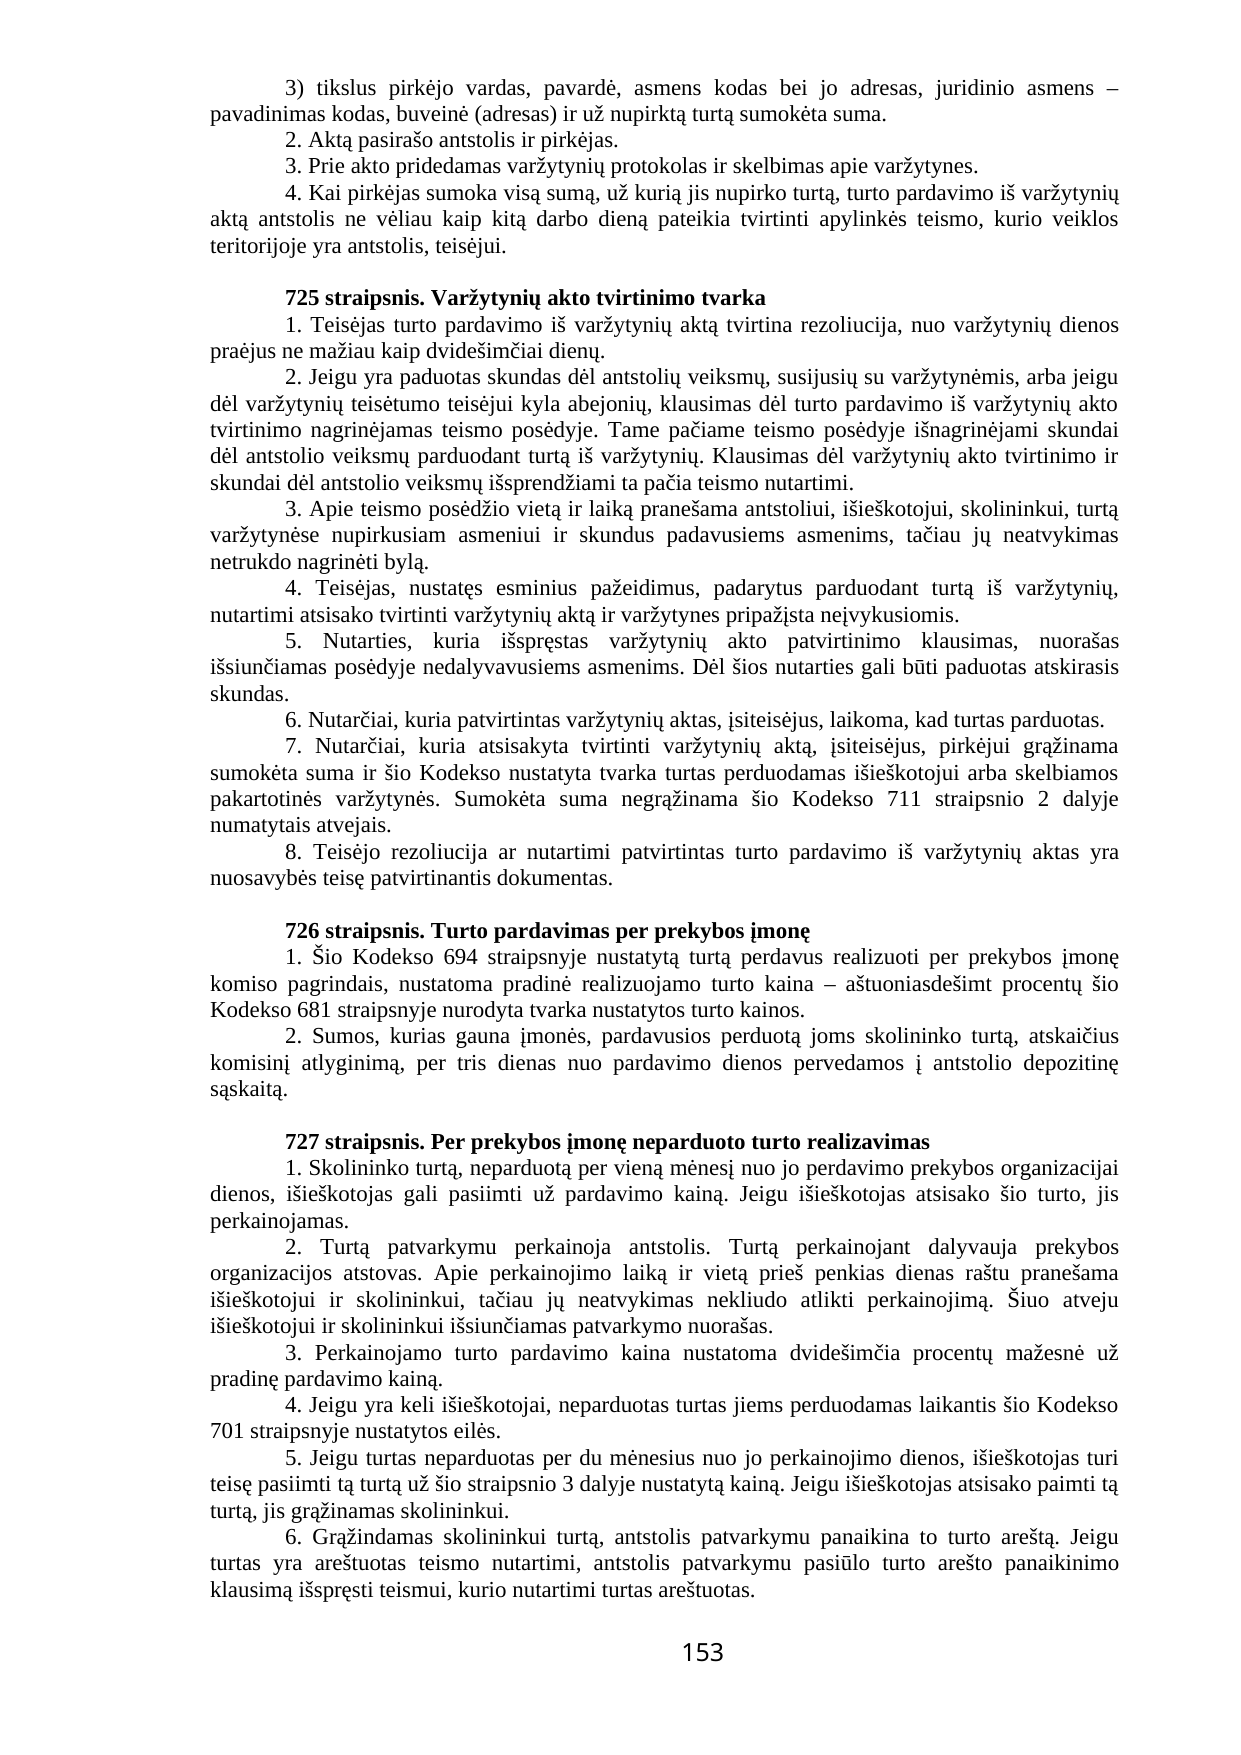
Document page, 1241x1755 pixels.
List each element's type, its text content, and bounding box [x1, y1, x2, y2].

text 7. Nutarčiai, kuria atsisakyta tvirtinti varžytynių aktą, įsiteisėjus, pirkėjui grąžinama sumokėta suma ir šio Kodekso nustatyta tvarka turtas perduodamas išieškotojui arba skelbiamos pakartotinės varžytynės. Sumokėta suma negrąžinama šio Kodekso 711 straipsnio 2 dalyje numatytais atvejais. [210, 732, 1120, 838]
text 5. Jeigu turtas neparduotas per du mėnesius nuo jo perkainojimo dienos, išieškotojas turi teisę pasiimti tą turtą už šio straipsnio 3 dalyje nustatytą kainą. Jeigu išieškotojas atsisako paimti tą turtą, jis grąžinamas skolininkui. [210, 1444, 1120, 1523]
text 5. Nutarties, kuria išspręstas varžytynių akto patvirtinimo klausimas, nuorašas išsiunčiamas posėdyje nedalyvavusiems asmenims. Dėl šios nutarties gali būti paduotas atskirasis skundas. [210, 627, 1120, 706]
text 3. Prie akto pridedamas varžytynių protokolas ir skelbimas apie varžytynes. [210, 153, 1120, 179]
text 4. Kai pirkėjas sumoka visą sumą, už kurią jis nupirko turtą, turto pardavimo iš varžytynių aktą antstolis ne vėliau kaip kitą darbo dieną pateikia tvirtinti apylinkės teismo, kurio veiklos teritorijoje yra antstolis, teisėjui. [210, 179, 1120, 258]
text 725 straipsnis. Varžytynių akto tvirtinimo tvarka [210, 284, 1120, 311]
text 2. Sumos, kurias gauna įmonės, pardavusios perduotą joms skolininko turtą, atskaičius komisinį atlyginimą, per tris dienas nuo pardavimo dienos pervedamos į antstolio depozitinę sąskaitą. [210, 1022, 1120, 1101]
text 3. Perkainojamo turto pardavimo kaina nustatoma dvidešimčia procentų mažesnė už pradinę pardavimo kainą. [210, 1338, 1120, 1391]
text 1. Šio Kodekso 694 straipsnyje nustatytą turtą perdavus realizuoti per prekybos įmonę komiso pagrindais, nustatoma pradinė realizuojamo turto kaina – aštuoniasdešimt procentų šio Kodekso 681 straipsnyje nurodyta tvarka nustatytos turto kainos. [210, 943, 1120, 1022]
text 8. Teisėjo rezoliucija ar nutartimi patvirtintas turto pardavimo iš varžytynių aktas yra nuosavybės teisę patvirtinantis dokumentas. [210, 838, 1120, 891]
text 6. Nutarčiai, kuria patvirtintas varžytynių aktas, įsiteisėjus, laikoma, kad turtas parduotas. [210, 706, 1120, 732]
text 3. Apie teismo posėdžio vietą ir laiką pranešama antstoliui, išieškotojui, skolininkui, turtą varžytynėse nupirkusiam asmeniui ir skundus padavusiems asmenims, tačiau jų neatvykimas netrukdo nagrinėti bylą. [210, 495, 1120, 574]
text 2. Turtą patvarkymu perkainoja antstolis. Turtą perkainojant dalyvauja prekybos organizacijos atstovas. Apie perkainojimo laiką ir vietą prieš penkias dienas raštu pranešama išieškotojui ir skolininkui, tačiau jų neatvykimas nekliudo atlikti perkainojimą. Šiuo atveju išieškotojui ir skolininkui išsiunčiamas patvarkymo nuorašas. [210, 1233, 1120, 1338]
text 2. Aktą pasirašo antstolis ir pirkėjas. [210, 126, 1120, 153]
text 4. Jeigu yra keli išieškotojai, neparduotas turtas jiems perduodamas laikantis šio Kodekso 701 straipsnyje nustatytos eilės. [210, 1391, 1120, 1444]
text 1. Skolininko turtą, neparduotą per vieną mėnesį nuo jo perdavimo prekybos organizacijai dienos, išieškotojas gali pasiimti už pardavimo kainą. Jeigu išieškotojas atsisako šio turto, jis perkainojamas. [210, 1154, 1120, 1233]
text 726 straipsnis. Turto pardavimas per prekybos įmonę [210, 917, 1120, 943]
text 4. Teisėjas, nustatęs esminius pažeidimus, padarytus parduodant turtą iš varžytynių, nutartimi atsisako tvirtinti varžytynių aktą ir varžytynes pripažįsta neįvykusiomis. [210, 574, 1120, 627]
text 1. Teisėjas turto pardavimo iš varžytynių aktą tvirtina rezoliucija, nuo varžytynių dienos praėjus ne mažiau kaip dvidešimčiai dienų. [210, 311, 1120, 363]
text 2. Jeigu yra paduotas skundas dėl antstolių veiksmų, susijusių su varžytynėmis, arba jeigu dėl varžytynių teisėtumo teisėjui kyla abejonių, klausimas dėl turto pardavimo iš varžytynių akto tvirtinimo nagrinėjamas teismo posėdyje. Tame pačiame teismo posėdyje išnagrinėjami skundai dėl antstolio veiksmų parduodant turtą iš varžytynių. Klausimas dėl varžytynių akto tvirtinimo ir skundai dėl antstolio veiksmų išsprendžiami ta pačia teismo nutartimi. [210, 363, 1120, 495]
text 6. Grąžindamas skolininkui turtą, antstolis patvarkymu panaikina to turto areštą. Jeigu turtas yra areštuotas teismo nutartimi, antstolis patvarkymu pasiūlo turto arešto panaikinimo klausimą išspręsti teismui, kurio nutartimi turtas areštuotas. [210, 1523, 1120, 1602]
text 727 straipsnis. Per prekybos įmonę neparduoto turto realizavimas [210, 1128, 1120, 1154]
text 3) tikslus pirkėjo vardas, pavardė, asmens kodas bei jo adresas, juridinio asmens – pavadinimas kodas, buveinė (adresas) ir už nupirktą turtą sumokėta suma. [210, 73, 1120, 126]
